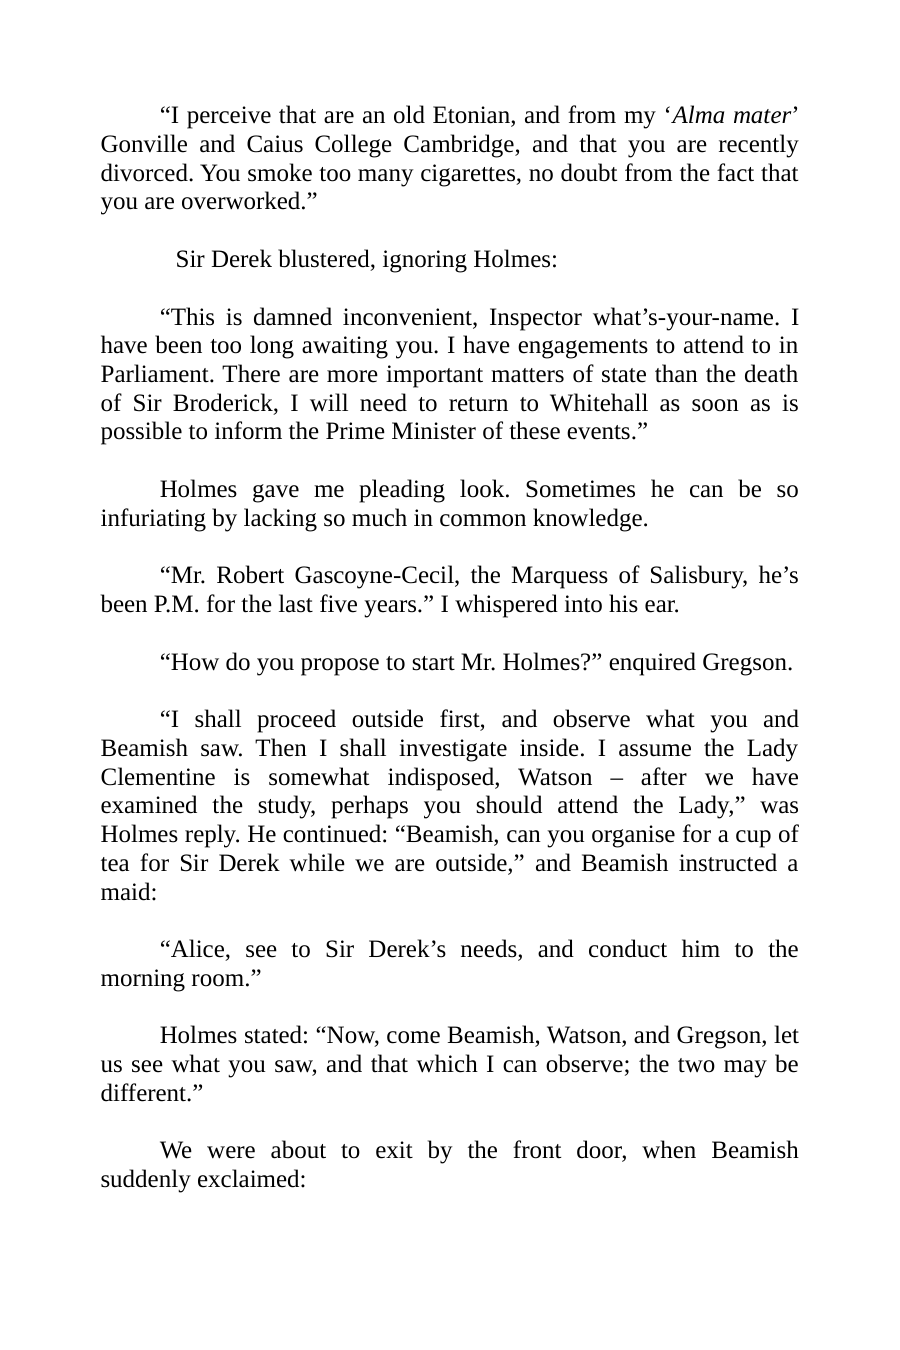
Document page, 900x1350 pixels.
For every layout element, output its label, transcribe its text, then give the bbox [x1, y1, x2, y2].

text Sir Derek blustered, ignoring Holmes: [100, 244, 799, 273]
text “I perceive that are an old Etonian, and from my ‘Alma mater’ Gonville and Caius College Cambridge, and that you are recently divorced. You smoke too many cigarettes, no doubt from the fact that you are overworked.” [100, 100, 799, 215]
text Holmes stated: “Now, come Beamish, Watson, and Gregson, let us see what you saw, and that which I can observe; the two may be different.” [100, 1020, 799, 1107]
text “This is damned inconvenient, Inspector what’s-your-name. I have been too long awaiting you. I have engagements to attend to in Parliament. There are more important matters of state than the death of Sir Broderick, I will need to return to Whitehall as soon as is possible to inform the Prime Minister of these events.” [100, 302, 799, 445]
text We were about to exit by the front door, when Beamish suddenly exclaimed: [100, 1135, 799, 1193]
text “Mr. Robert Gascoyne-Cecil, the Marquess of Salisbury, he’s been P.M. for the last five years.” I whispered into his ear. [100, 560, 799, 618]
text Holmes gave me pleading look. Sometimes he can be so infuriating by lacking so much in common knowledge. [100, 474, 799, 532]
text “I shall proceed outside first, and observe what you and Beamish saw. Then I shall investigate inside. I assume the Lady Clementine is somewhat indisposed, Watson – after we have examined the study, perhaps you should attend the Lady,” was Holmes reply. He continued: “Beamish, can you organise for a cup of tea for Sir Derek while we are outside,” and Beamish instructed a maid: [100, 704, 799, 905]
text “Alice, see to Sir Derek’s needs, and conduct him to the morning room.” [100, 934, 799, 992]
text “How do you propose to start Mr. Holmes?” enquired Gregson. [100, 647, 799, 675]
